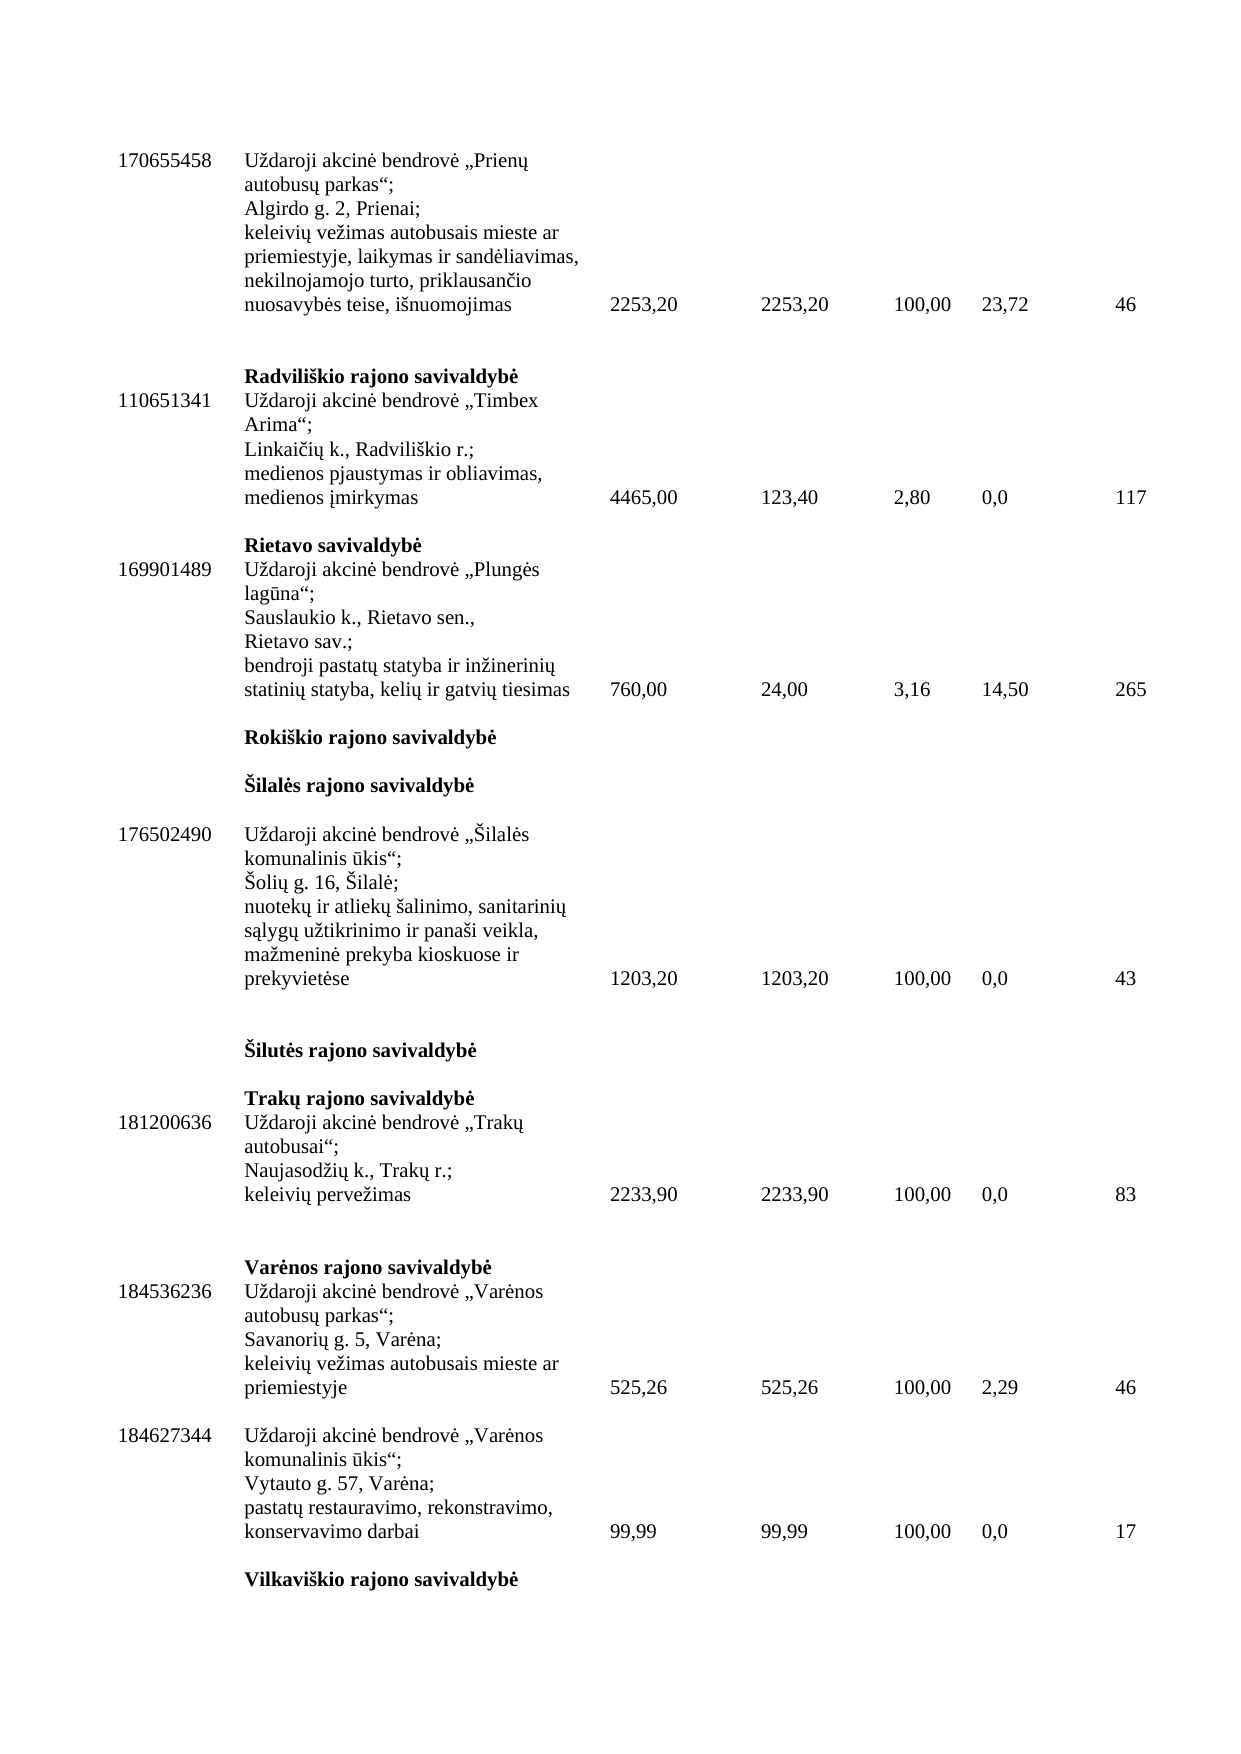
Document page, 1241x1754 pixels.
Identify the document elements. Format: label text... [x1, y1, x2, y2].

table_cell 17 [1104, 1423, 1198, 1543]
table_cell Rokiškio rajono savivaldybė [233, 725, 1198, 749]
table_cell [101, 1399, 1198, 1423]
table_cell [101, 725, 233, 749]
table_cell Uždaroji akcinė bendrovė „Varėnos komunalinis ūkis“; Vytauto g. 57, Varėna; pastatų restauravimo, rekonstravimo, konservavimo darbai [233, 1423, 598, 1543]
table_cell [101, 798, 1198, 821]
table_cell 2253,20 [750, 148, 882, 316]
table_cell Šilutės rajono savivaldybė [233, 1038, 1198, 1062]
table_cell 170655458 [101, 148, 233, 316]
table_cell 46 [1104, 1279, 1198, 1399]
table_cell 99,99 [750, 1423, 882, 1543]
table_cell 0,0 [970, 1423, 1104, 1543]
table_cell [101, 990, 1198, 1014]
table_cell [101, 340, 1198, 364]
table_cell [101, 1062, 1198, 1086]
table_cell [101, 1038, 233, 1062]
table_cell Uždaroji akcinė bendrovė „Plungės lagūna“; Sauslaukio k., Rietavo sen., Rietavo sav.; bendroji pastatų statyba ir inžinerinių statinių statyba, kelių ir gatvių tiesimas [233, 557, 598, 701]
table_cell Radviliškio rajono savivaldybė [233, 364, 1198, 388]
table_cell 110651341 [101, 388, 233, 509]
table_cell 99,99 [599, 1423, 749, 1543]
table_cell [101, 1086, 233, 1110]
table_cell 169901489 [101, 557, 233, 701]
table_cell 184536236 [101, 1279, 233, 1399]
table_cell 100,00 [883, 148, 970, 316]
table_cell Uždaroji akcinė bendrovė „Trakų autobusai“; Naujasodžių k., Trakų r.; keleivių pervežimas [233, 1110, 598, 1206]
table_cell [101, 773, 233, 797]
table_cell 46 [1104, 148, 1198, 316]
table_cell Šilalės rajono savivaldybė [233, 773, 1198, 797]
table_cell 2,80 [883, 388, 970, 509]
table_cell [750, 1543, 882, 1567]
table_cell 1203,20 [599, 821, 749, 990]
table_cell 176502490 [101, 821, 233, 990]
table_cell [883, 1543, 970, 1567]
table_cell 181200636 [101, 1110, 233, 1206]
table_cell 525,26 [599, 1279, 749, 1399]
table_cell [970, 509, 1104, 533]
table_cell Uždaroji akcinė bendrovė „Prienų autobusų parkas“; Algirdo g. 2, Prienai; keleivių vežimas autobusais mieste ar priemiestyje, laikymas ir sandėliavimas, nekilnojamojo turto, priklausančio nuosavybės teise, išnuomojimas [233, 148, 598, 316]
table_cell Uždaroji akcinė bendrovė „Varėnos autobusų parkas“; Savanorių g. 5, Varėna; keleivių vežimas autobusais mieste ar priemiestyje [233, 1279, 598, 1399]
table_cell [970, 1543, 1104, 1567]
table_cell [1104, 509, 1198, 533]
table_cell [101, 364, 233, 388]
table_cell 525,26 [750, 1279, 882, 1399]
table_cell 2253,20 [599, 148, 749, 316]
table_cell 4465,00 [599, 388, 749, 509]
table_cell 2,29 [970, 1279, 1104, 1399]
table_cell [101, 533, 233, 557]
table_cell Uždaroji akcinė bendrovė „Timbex Arima“; Linkaičių k., Radviliškio r.; medienos pjaustymas ir obliavimas, medienos įmirkymas [233, 388, 598, 509]
table_cell [1104, 1568, 1198, 1591]
table_cell [599, 1568, 749, 1591]
table_cell Trakų rajono savivaldybė [233, 1086, 1198, 1110]
table_cell [101, 1568, 233, 1591]
table_cell 100,00 [883, 1423, 970, 1543]
table_cell [233, 1543, 598, 1567]
table_header Varėnos rajono savivaldybė [233, 1255, 1198, 1279]
table_cell [101, 1543, 233, 1567]
table_cell 2233,90 [750, 1110, 882, 1206]
table_cell Rietavo savivaldybė [233, 533, 1198, 557]
table_cell 117 [1104, 388, 1198, 509]
table_cell [883, 1568, 970, 1591]
table_cell [101, 1206, 1198, 1231]
table_cell 0,0 [970, 388, 1104, 509]
table_cell 123,40 [750, 388, 882, 509]
table_cell 184627344 [101, 1423, 233, 1543]
table_cell [599, 509, 749, 533]
table_cell [599, 1543, 749, 1567]
table_cell 1203,20 [750, 821, 882, 990]
table_cell 760,00 [599, 557, 749, 701]
table_cell [101, 701, 1198, 725]
table_cell 100,00 [883, 821, 970, 990]
table_cell [750, 509, 882, 533]
table_cell 24,00 [750, 557, 882, 701]
table_cell 2233,90 [599, 1110, 749, 1206]
table_cell [233, 509, 598, 533]
table_cell [101, 1014, 1198, 1038]
table_cell [101, 316, 1198, 340]
table_cell 23,72 [970, 148, 1104, 316]
table_cell [101, 509, 233, 533]
table_cell 100,00 [883, 1110, 970, 1206]
table_cell Uždaroji akcinė bendrovė „Šilalės komunalinis ūkis“; Šolių g. 16, Šilalė; nuotekų ir atliekų šalinimo, sanitarinių sąlygų užtikrinimo ir panaši veikla, mažmeninė prekyba kioskuose ir prekyvietėse [233, 821, 598, 990]
table_cell 0,0 [970, 1110, 1104, 1206]
table_cell [101, 749, 1198, 773]
table_cell 14,50 [970, 557, 1104, 701]
table_cell [883, 509, 970, 533]
table_cell 43 [1104, 821, 1198, 990]
table_cell 265 [1104, 557, 1198, 701]
table_cell 100,00 [883, 1279, 970, 1399]
table_cell [101, 1591, 1198, 1616]
table_cell 3,16 [883, 557, 970, 701]
table_cell [970, 1568, 1104, 1591]
table_cell Vilkaviškio rajono savivaldybė [233, 1568, 598, 1591]
table_cell [750, 1568, 882, 1591]
table_header [101, 1255, 233, 1279]
table_cell 0,0 [970, 821, 1104, 990]
table_cell [101, 1616, 1198, 1639]
table_cell [1104, 1543, 1198, 1567]
table_cell 83 [1104, 1110, 1198, 1206]
